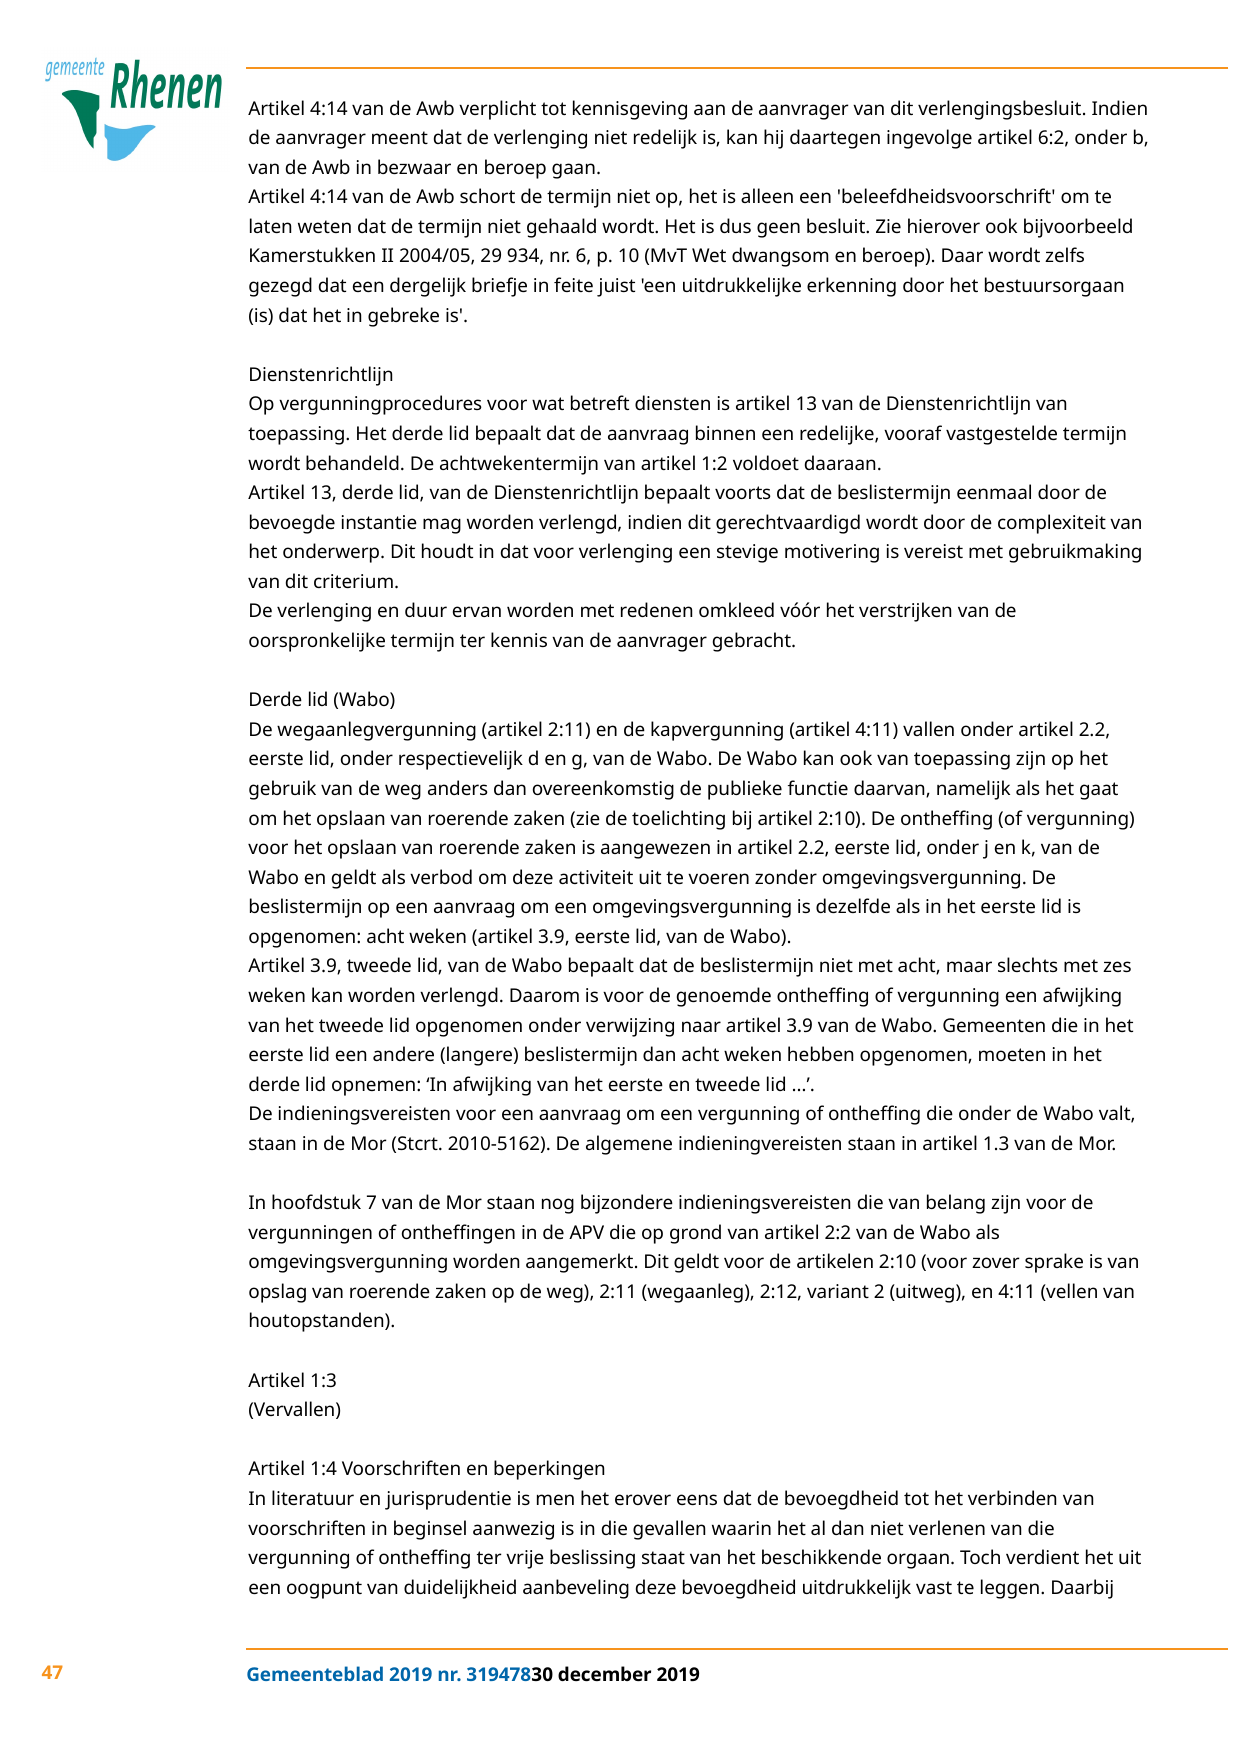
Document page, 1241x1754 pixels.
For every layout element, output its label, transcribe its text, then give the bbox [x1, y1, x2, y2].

text Artikel 4:14 van de Awb schort de termijn niet op, het is alleen een 'beleefdheidsvoorschrift' om te laten weten dat de termijn niet gehaald wordt. Het is dus geen besluit. Zie hierover ook bijvoorbeeld Kamerstukken II 2004/05, 29 934, nr. 6, p. 10 (MvT Wet dwangsom en beroep). Daar wordt zelfs gezegd dat een dergelijk briefje in feite juist 'een uitdrukkelijke erkenning door het bestuursorgaan (is) dat het in gebreke is'. [248, 183, 1152, 328]
picture [41, 47, 231, 172]
text Dienstenrichtlijn [248, 361, 1152, 387]
text Artikel 3.9, tweede lid, van de Wabo bepaalt dat de beslistermijn niet met acht, maar slechts met zes weken kan worden verlengd. Daarom is voor de genoemde ontheffing of vergunning een afwijking van het tweede lid opgenomen onder verwijzing naar artikel 3.9 van de Wabo. Gemeenten die in het eerste lid een andere (langere) beslistermijn dan acht weken hebben opgenomen, moeten in het derde lid opnemen: ‘In afwijking van het eerste en tweede lid …’. [248, 953, 1152, 1097]
text Op vergunningprocedures voor wat betreft diensten is artikel 13 van de Dienstenrichtlijn van toepassing. Het derde lid bepaalt dat de aanvraag binnen een redelijke, vooraf vastgestelde termijn wordt behandeld. De achtwekentermijn van artikel 1:2 voldoet daaraan. [248, 391, 1152, 476]
text De indieningsvereisten voor een aanvraag om een vergunning of ontheffing die onder de Wabo valt, staan in de Mor (Stcrt. 2010-5162). De algemene indieningvereisten staan in artikel 1.3 van de Mor. [248, 1101, 1152, 1156]
text (Vervallen) [248, 1396, 1152, 1422]
text Artikel 13, derde lid, van de Dienstenrichtlijn bepaalt voorts dat de beslistermijn eenmaal door de bevoegde instantie mag worden verlengd, indien dit gerechtvaardigd wordt door de complexiteit van het onderwerp. Dit houdt in dat voor verlenging een stevige motivering is vereist met gebruikmaking van dit criterium. [248, 479, 1152, 594]
text In literatuur en jurisprudentie is men het erover eens dat de bevoegdheid tot het verbinden van voorschriften in beginsel aanwezig is in die gevallen waarin het al dan niet verlenen van die vergunning of ontheffing ter vrije beslissing staat van het beschikkende orgaan. Toch verdient het uit een oogpunt van duidelijkheid aanbeveling deze bevoegdheid uitdrukkelijk vast te leggen. Daarbij [248, 1485, 1152, 1600]
text Artikel 1:3 [248, 1367, 1152, 1393]
text De verlenging en duur ervan worden met redenen omkleed vóór het verstrijken van de oorspronkelijke termijn ter kennis van de aanvrager gebracht. [248, 598, 1152, 653]
text Artikel 1:4 Voorschriften en beperkingen [248, 1456, 1152, 1481]
text Derde lid (Wabo) [248, 686, 1152, 712]
text De wegaanlegvergunning (artikel 2:11) en de kapvergunning (artikel 4:11) vallen onder artikel 2.2, eerste lid, onder respectievelijk d en g, van de Wabo. De Wabo kan ook van toepassing zijn op het gebruik van de weg anders dan overeenkomstig de publieke functie daarvan, namelijk als het gaat om het opslaan van roerende zaken (zie de toelichting bij artikel 2:10). De ontheffing (of vergunning) voor het opslaan van roerende zaken is aangewezen in artikel 2.2, eerste lid, onder j en k, van de Wabo en geldt als verbod om deze activiteit uit te voeren zonder omgevingsvergunning. De beslistermijn op een aanvraag om een omgevingsvergunning is dezelfde als in het eerste lid is opgenomen: acht weken (artikel 3.9, eerste lid, van de Wabo). [248, 716, 1152, 949]
text Artikel 4:14 van de Awb verplicht tot kennisgeving aan de aanvrager van dit verlengingsbesluit. Indien de aanvrager meent dat de verlenging niet redelijk is, kan hij daartegen ingevolge artikel 6:2, onder b, van de Awb in bezwaar en beroep gaan. [248, 95, 1152, 180]
text In hoofdstuk 7 van de Mor staan nog bijzondere indieningsvereisten die van belang zijn voor de vergunningen of ontheffingen in de APV die op grond van artikel 2:2 van de Wabo als omgevingsvergunning worden aangemerkt. Dit geldt voor de artikelen 2:10 (voor zover sprake is van opslag van roerende zaken op de weg), 2:11 (wegaanleg), 2:12, variant 2 (uitweg), en 4:11 (vellen van houtopstanden). [248, 1189, 1152, 1333]
